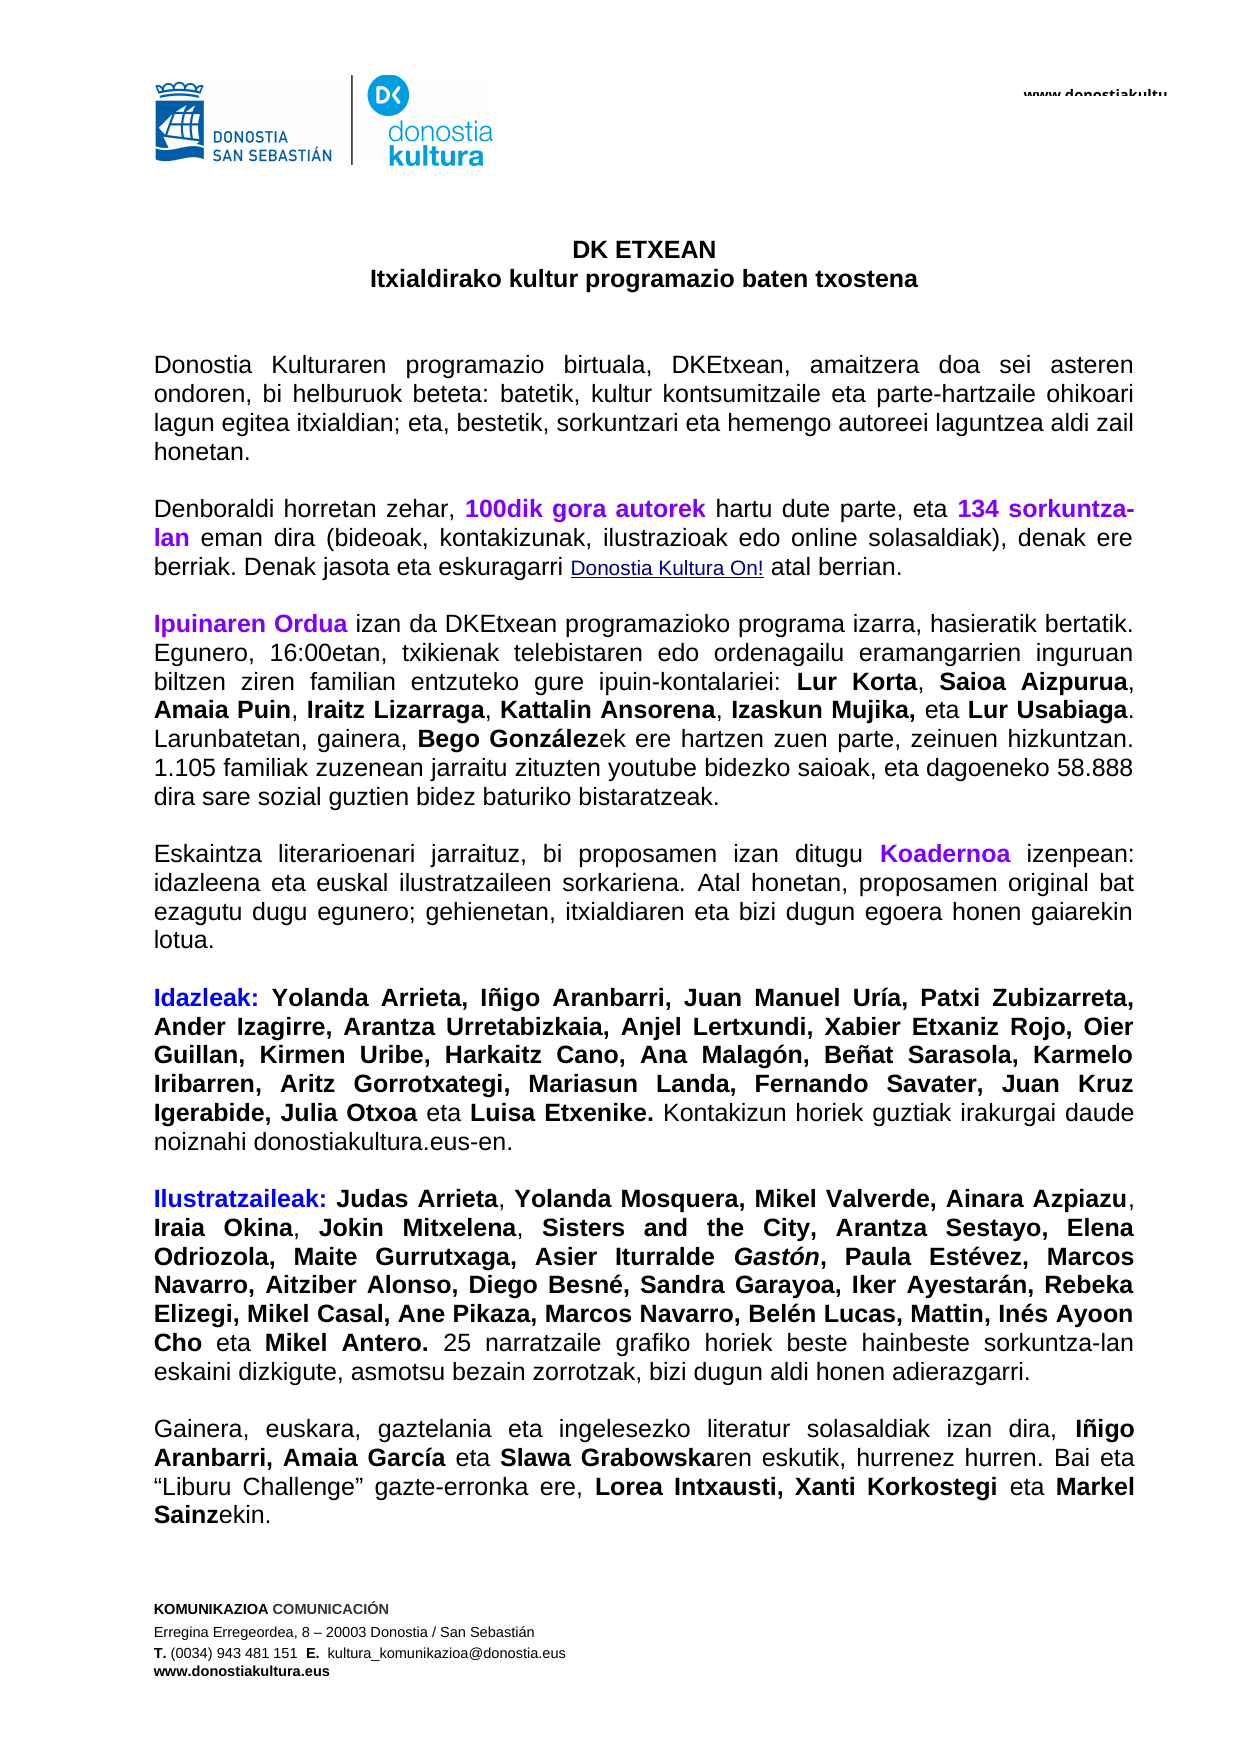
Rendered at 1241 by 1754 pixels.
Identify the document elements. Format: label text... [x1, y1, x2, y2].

picture [393, 87, 399, 103]
picture [377, 87, 389, 103]
text Itxialdirako kultur programazio baten txostena [153, 264, 1135, 293]
text Ipuinaren Ordua izan da DKEtxean programazioko programa izarra, hasieratik bertatik. Egunero, 16:00etan, txikienak telebistaren edo ordenagailu eramangarrien inguruan biltzen ziren familian entzuteko gure ipuin-kontalariei: Lur Korta, Saioa Aizpurua, Amaia Puin, Iraitz Lizarraga, Kattalin Ansorena, Izaskun Mujika, eta Lur Usabiaga. Larunbatetan, gainera, Bego Gonzálezek ere hartzen zuen parte, zeinuen hizkuntzan. 1.105 familiak zuzenean jarraitu zituzten youtube bidezko saioak, eta dagoeneko 58.888 dira sare sozial guztien bidez baturiko bistaratzeak. [153, 609, 1135, 811]
text Gainera, euskara, gaztelania eta ingelesezko literatur solasaldiak izan dira, Iñigo Aranbarri, Amaia García eta Slawa Grabowskaren eskutik, hurrenez hurren. Bai eta “Liburu Challenge” gazte-erronka ere, Lorea Intxausti, Xanti Korkostegi eta Markel Sainzekin. [153, 1414, 1135, 1529]
text DK ETXEAN [153, 236, 1135, 264]
text Ilustratzaileak: Judas Arrieta, Yolanda Mosquera, Mikel Valverde, Ainara Azpiazu, Iraia Okina, Jokin Mitxelena, Sisters and the City, Arantza Sestayo, Elena Odriozola, Maite Gurrutxaga, Asier Iturralde Gastón, Paula Estévez, Marcos Navarro, Aitziber Alonso, Diego Besné, Sandra Garayoa, Iker Ayestarán, Rebeka Elizegi, Mikel Casal, Ane Pikaza, Marcos Navarro, Belén Lucas, Mattin, Inés Ayoon Cho eta Mikel Antero. 25 narratzaile grafiko horiek beste hainbeste sorkuntza-lan eskaini dizkigute, asmotsu bezain zorrotzak, bizi dugun aldi honen adierazgarri. [153, 1184, 1135, 1386]
text Eskaintza literarioenari jarraituz, bi proposamen izan ditugu Koadernoa izenpean: idazleena eta euskal ilustratzaileen sorkariena. Atal honetan, proposamen original bat ezagutu dugu egunero; gehienetan, itxialdiaren eta bizi dugun egoera honen gaiarekin lotua. [153, 839, 1135, 954]
text Donostia Kulturaren programazio birtuala, DKEtxean, amaitzera doa sei asteren ondoren, bi helburuok beteta: batetik, kultur kontsumitzaile eta parte-hartzaile ohikoari lagun egitea itxialdian; eta, bestetik, sorkuntzari eta hemengo autoreei laguntzea aldi zail honetan. [153, 351, 1135, 466]
text Denboraldi horretan zehar, 100dik gora autorek hartu dute parte, eta 134 sorkuntza-lan eman dira (bideoak, kontakizunak, ilustrazioak edo online solasaldiak), denak ere berriak. Denak jasota eta eskuragarri Donostia Kultura On! atal berrian. [153, 494, 1135, 581]
text Idazleak: Yolanda Arrieta, Iñigo Aranbarri, Juan Manuel Uría, Patxi Zubizarreta, Ander Izagirre, Arantza Urretabizkaia, Anjel Lertxundi, Xabier Etxaniz Rojo, Oier Guillan, Kirmen Uribe, Harkaitz Cano, Ana Malagón, Beñat Sarasola, Karmelo Iribarren, Aritz Gorrotxategi, Mariasun Landa, Fernando Savater, Juan Kruz Igerabide, Julia Otxoa eta Luisa Etxenike. Kontakizun horiek guztiak irakurgai daude noiznahi donostiakultura.eus-en. [153, 983, 1135, 1156]
picture [155, 75, 493, 166]
